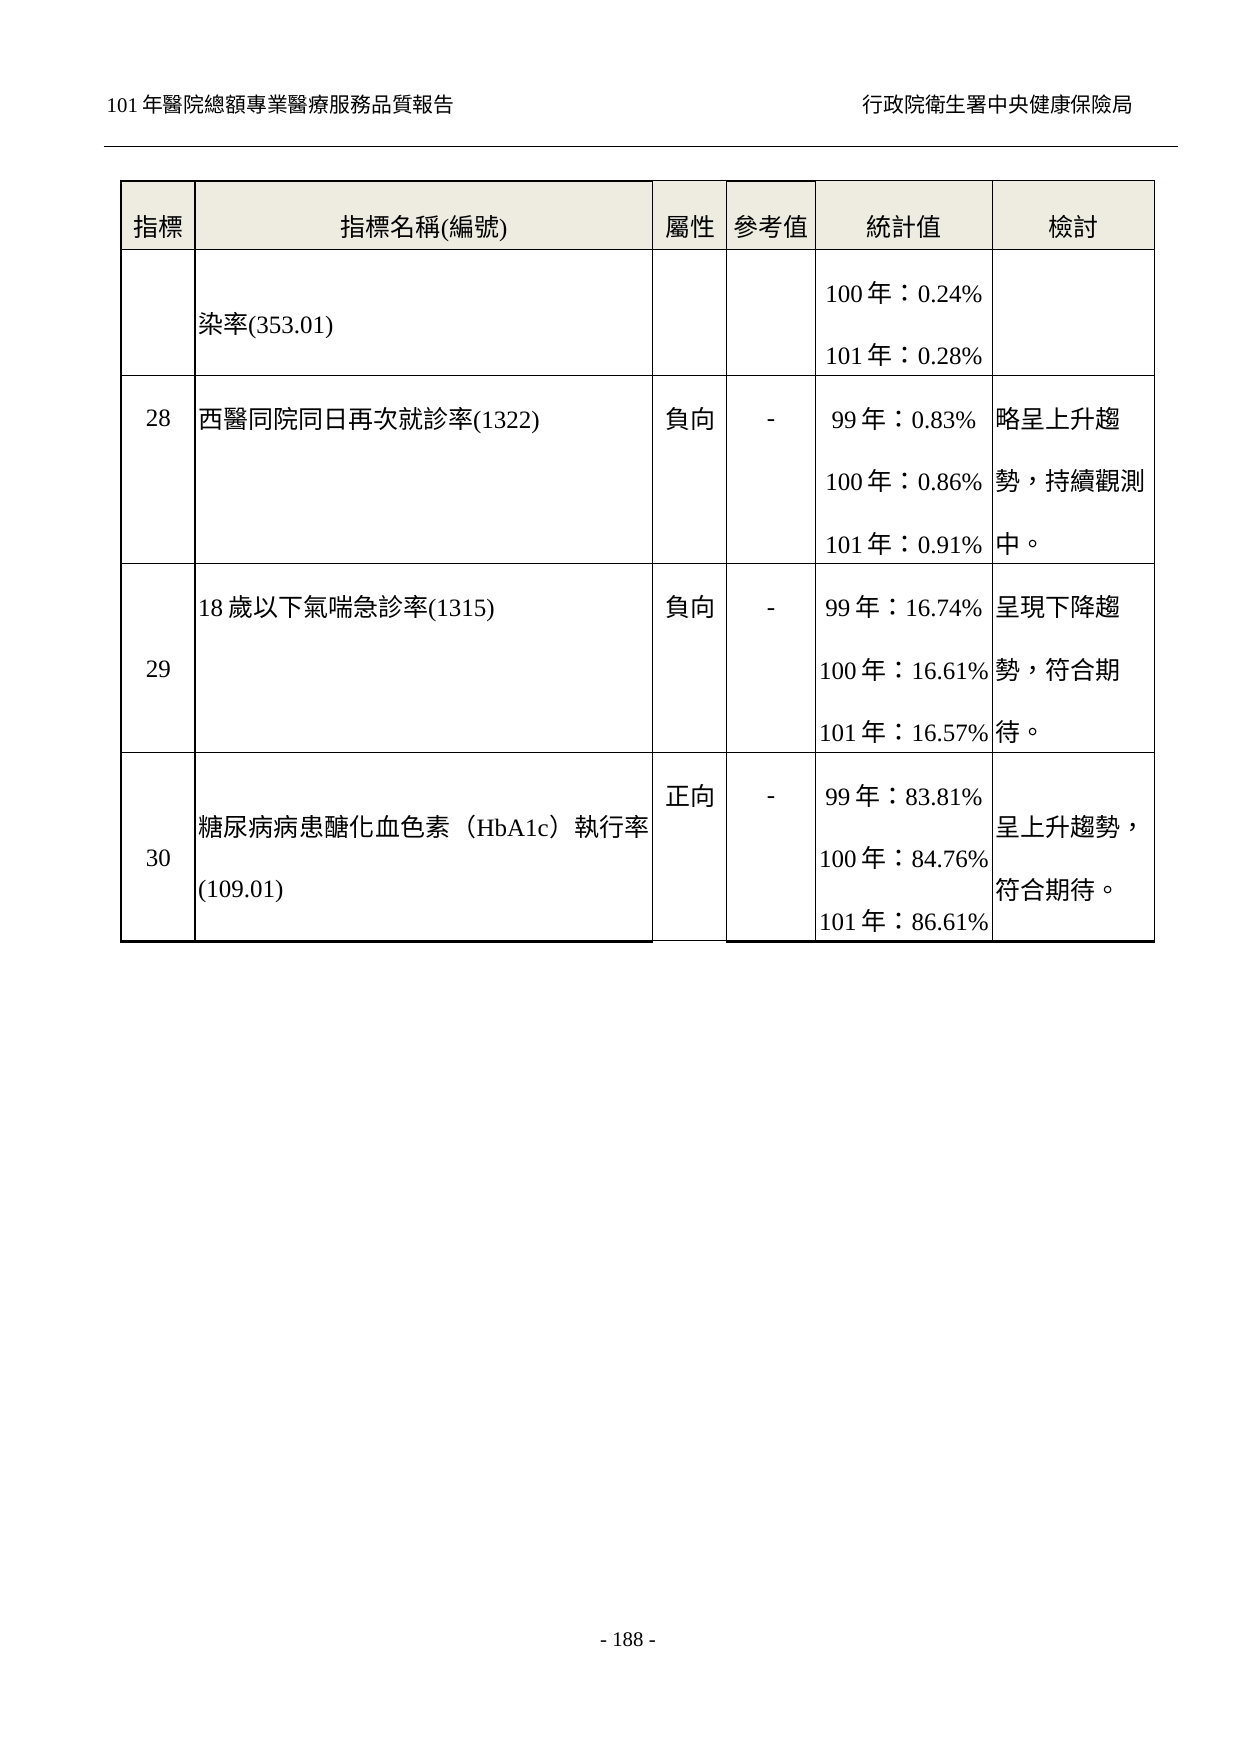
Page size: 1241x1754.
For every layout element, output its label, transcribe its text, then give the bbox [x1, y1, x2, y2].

table_cell - [727, 250, 815, 375]
table_cell 99年：83.81% 100年：84.76% 101年：86.61% [816, 753, 992, 940]
table_cell 18歲以下氣喘急診率(1315) [196, 564, 652, 752]
table_cell 99年：16.74% 100年：16.61% 101年：16.57% [816, 564, 992, 752]
table_cell - [727, 564, 815, 752]
table_header 統計值 [816, 181, 992, 249]
table_cell [653, 250, 726, 375]
table_cell 99年：0.83% 100年：0.86% 101年：0.91% [816, 376, 992, 563]
table_cell 呈上升趨勢，符合期待。 [993, 753, 1154, 940]
table_cell 糖尿病病患醣化血色素（HbA1c）執行率(109.01) [196, 753, 652, 940]
table_cell 30 [122, 753, 194, 940]
table_header 指標名稱(編號) [196, 182, 652, 249]
table_cell 西醫同院同日再次就診率(1322) [196, 376, 652, 563]
table_header 參考值 [727, 182, 815, 249]
table_header 屬性 [653, 181, 726, 249]
table_cell 染率(353.01) [196, 250, 652, 375]
table_header 檢討 [993, 181, 1154, 249]
table_cell 28 [122, 376, 194, 563]
table_cell 負向 [653, 376, 726, 563]
table_cell - [727, 753, 815, 940]
table_cell [993, 250, 1154, 375]
table_cell - [727, 376, 815, 563]
table_cell 負向 [653, 564, 726, 752]
table_cell [122, 250, 194, 375]
table_cell 正向 [653, 753, 726, 940]
table_cell 呈現下降趨勢，符合期待。 [993, 564, 1154, 752]
table_header 指標 [122, 182, 194, 249]
table_cell 29 [122, 564, 194, 752]
table_cell 略呈上升趨勢，持續觀測中。 [993, 376, 1154, 563]
table_cell 100年：0.24% 101年：0.28% [816, 250, 992, 375]
